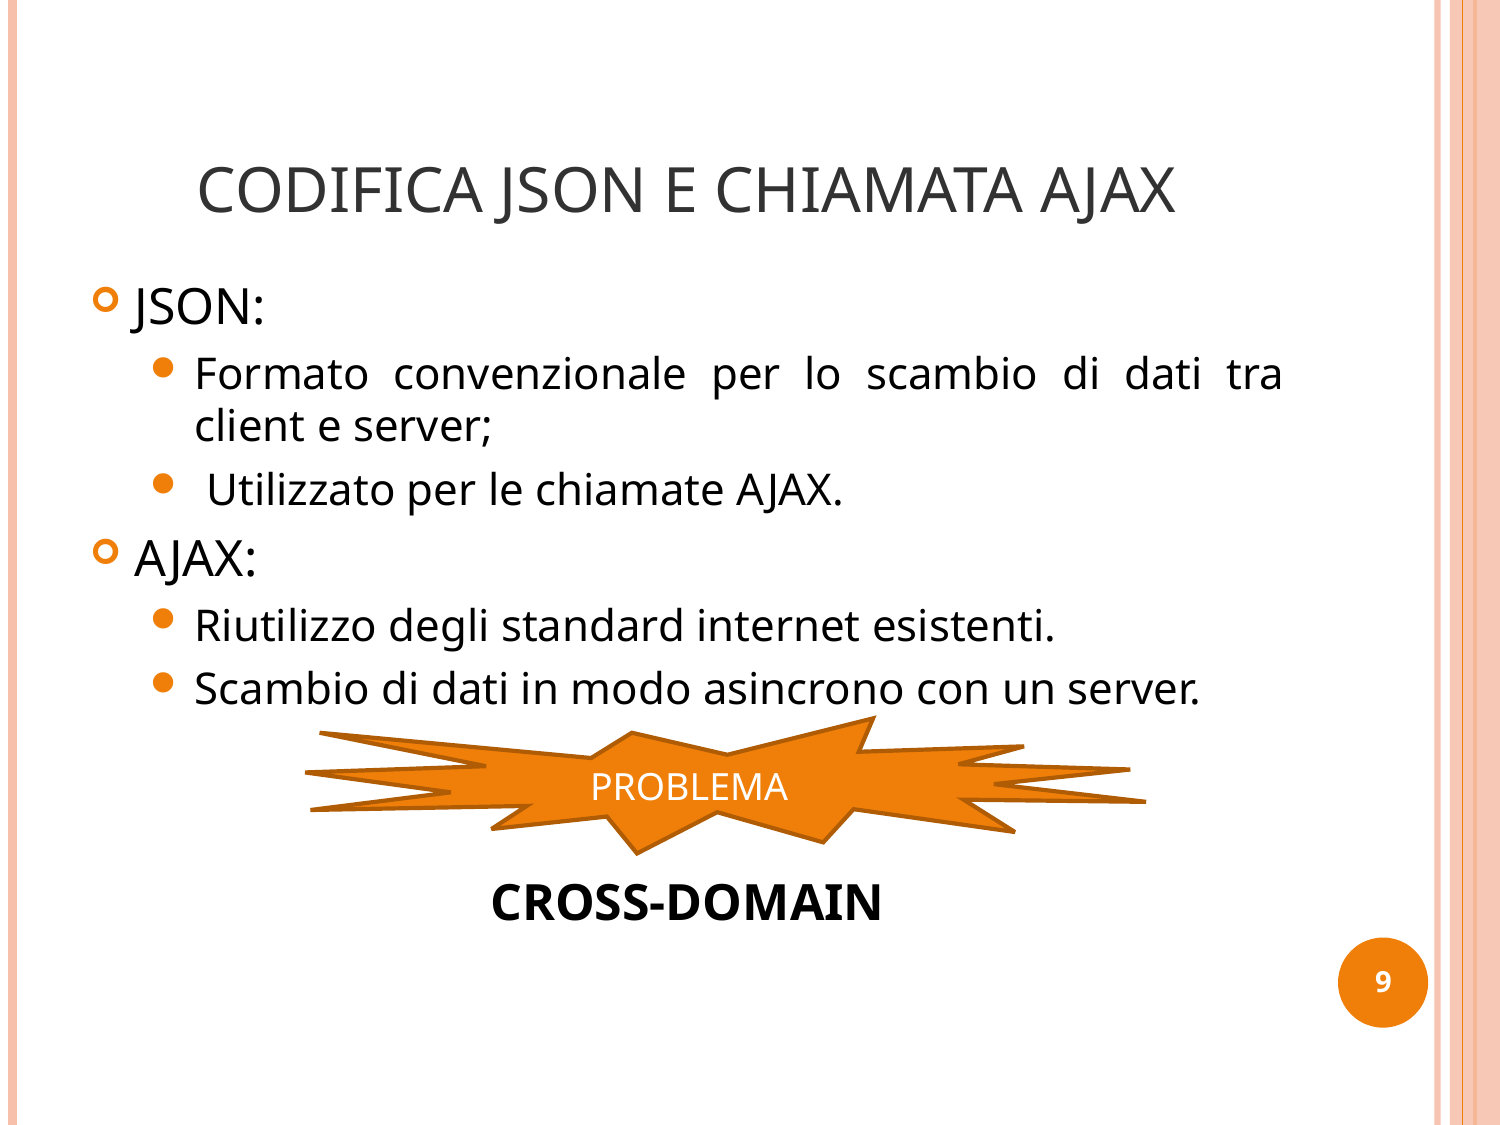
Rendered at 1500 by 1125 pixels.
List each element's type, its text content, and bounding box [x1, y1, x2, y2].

text_box PROBLEMA [575, 755, 804, 816]
title CODIFICA JSON E CHIAMATA AJAX [74, 45, 1300, 233]
text_box [1333, 940, 1434, 1027]
list JSON: Formato convenzionale per lo scambio di dati tra client e server; Utilizzato per le chiamate AJAX. AJAX: Riutilizzo degli standard internet esistenti. Scambio di dati in modo asincrono con un server. CROSS-DOMAIN [74, 267, 1300, 964]
text_box [596, 718, 1147, 843]
text_box [305, 732, 710, 854]
